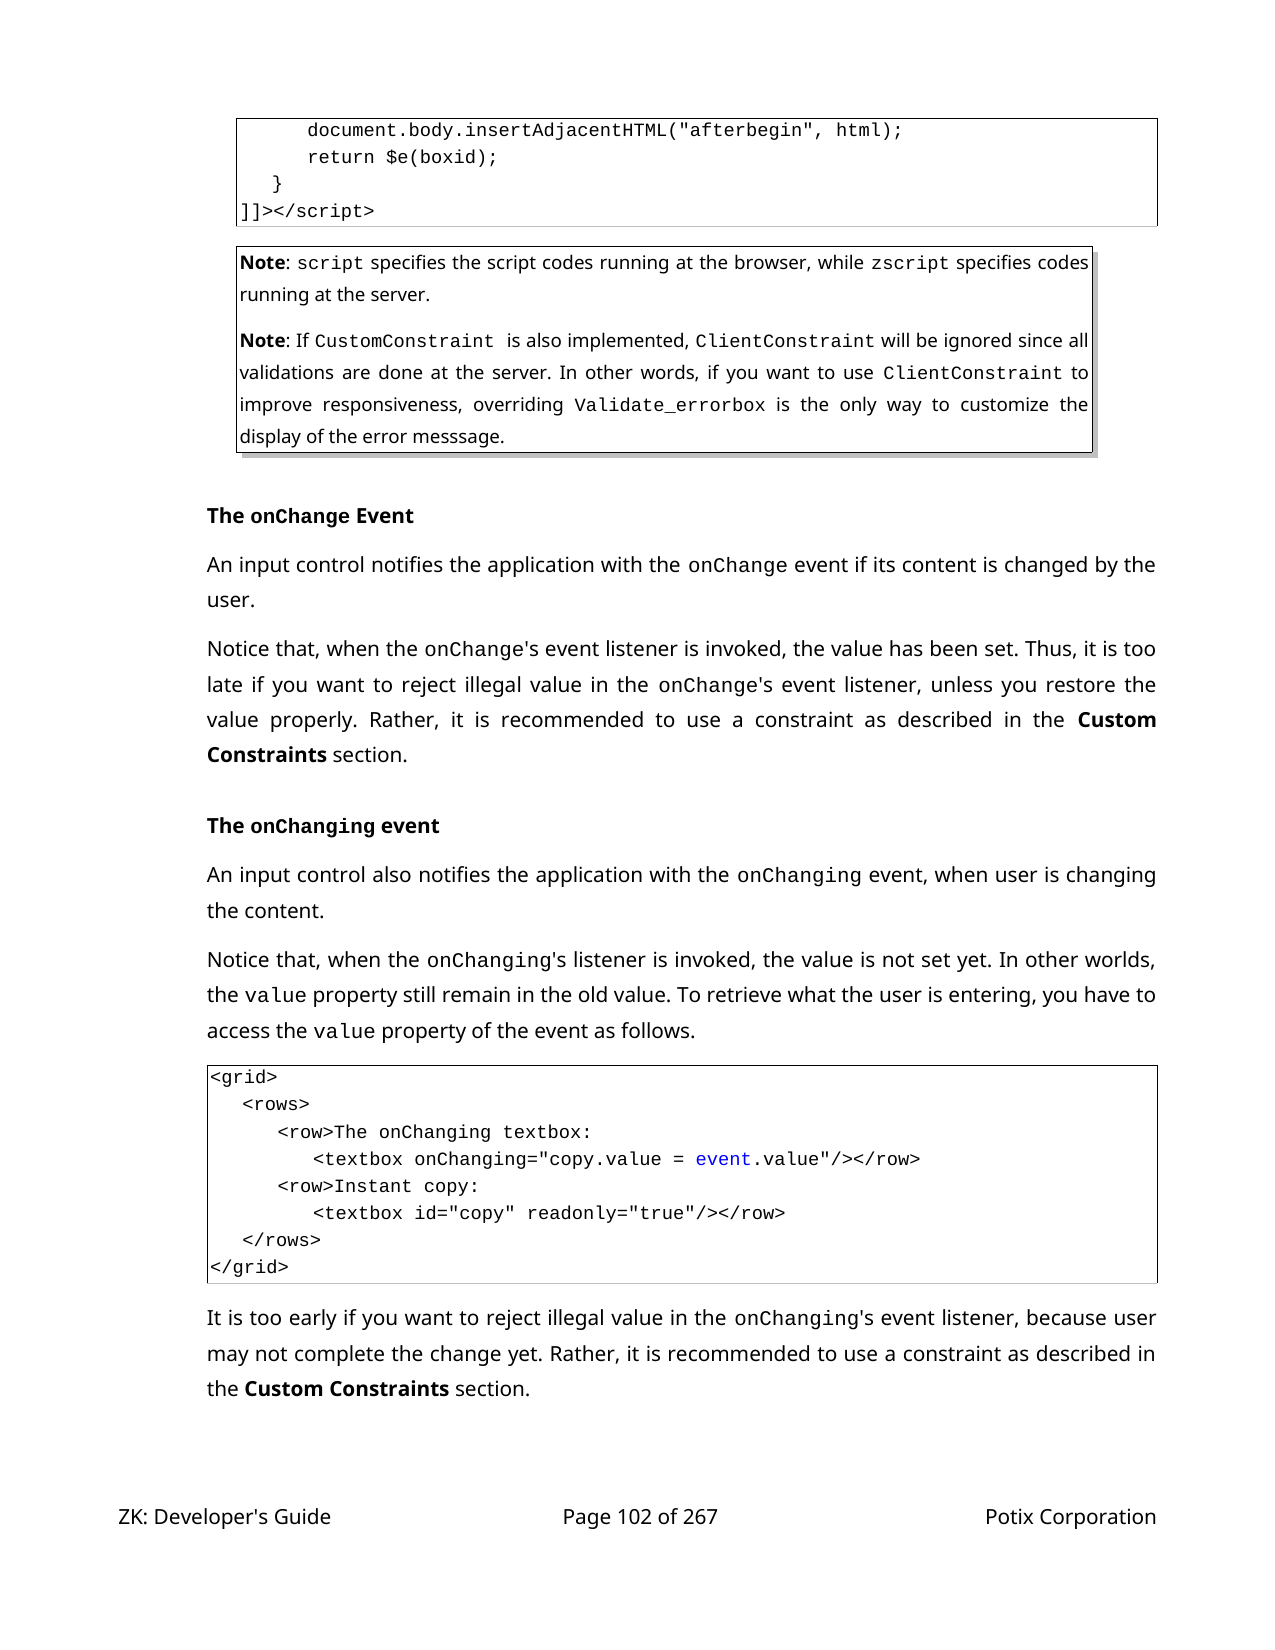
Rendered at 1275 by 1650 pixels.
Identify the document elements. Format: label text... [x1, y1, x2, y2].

text document.body.insertAdjacentHTML("afterbegin", html); return $e(boxid); } [237, 119, 1157, 196]
text Notice that, when the onChange's event listener is invoked, the value has been set. Thus, it is too late if you want to reject illegal value in the onChange's event listener, unless you restore the value properly. Rather, it is recommended to use a constraint as described in the Custom Constraints section. [207, 634, 1157, 769]
text <row>Instant copy: [208, 1174, 1157, 1198]
text Note: script specifies the script codes running at the browser, while zscript specifies codes running at the server. [237, 247, 1092, 307]
text <grid> [208, 1066, 1157, 1089]
subtitle The onChange Event [207, 501, 1157, 529]
text </rows> [208, 1228, 1157, 1252]
text An input control notifies the application with the onChange event if its content is changed by the user. [207, 550, 1157, 614]
text Note: If CustomConstraint is also implemented, ClientConstraint will be ignored since all validations are done at the server. In other words, if you want to use ClientConstraint to improve responsiveness, overriding Validate_errorbox is the only way to customize the display of the error messsage. [237, 324, 1092, 452]
text </grid> [208, 1255, 1157, 1283]
text <textbox id="copy" readonly="true"/></row> [208, 1201, 1157, 1225]
text It is too early if you want to reject illegal value in the onChanging's event listener, because user may not complete the change yet. Rather, it is recommended to use a constraint as described in the Custom Constraints section. [207, 1303, 1157, 1402]
text <textbox onChanging="copy.value = event.value"/></row> [208, 1147, 1157, 1171]
text <rows> [208, 1092, 1157, 1117]
text Notice that, when the onChanging's listener is invoked, the value is not set yet. In other worlds, the value property still remain in the old value. To retrieve what the user is entering, you have to access the value property of the event as follows. [207, 945, 1157, 1044]
subtitle The onChanging event [207, 811, 1157, 840]
text ]]></script> [237, 198, 1157, 226]
text <row>The onChanging textbox: [208, 1119, 1157, 1144]
text An input control also notifies the application with the onChanging event, when user is changing the content. [207, 861, 1157, 924]
